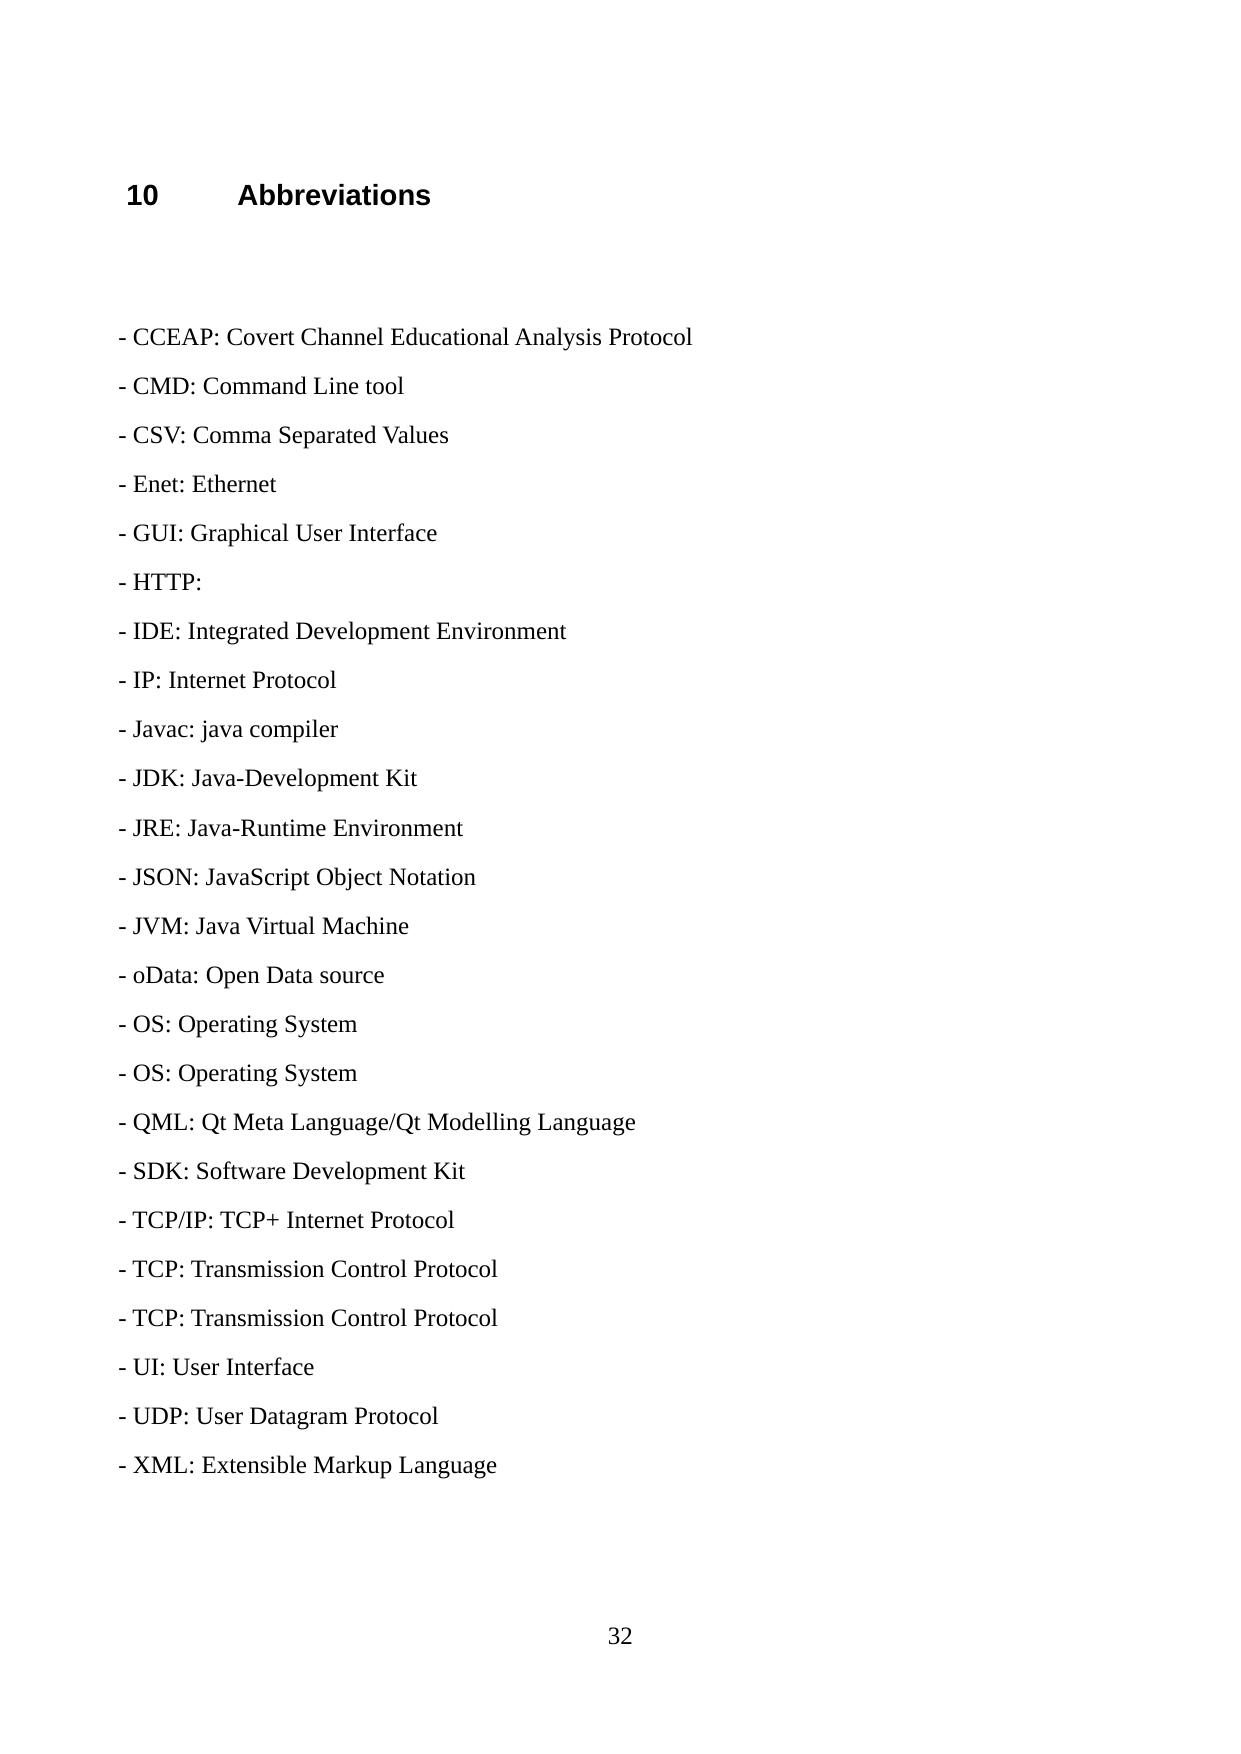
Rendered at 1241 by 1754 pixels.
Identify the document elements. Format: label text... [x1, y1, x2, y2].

text - JDK: Java-Development Kit [118, 763, 1122, 792]
text - IDE: Integrated Development Environment [118, 616, 1122, 645]
text - TCP/IP: TCP+ Internet Protocol [118, 1205, 1122, 1234]
text - JSON: JavaScript Object Notation [118, 862, 1122, 890]
text - GUI: Graphical User Interface [118, 518, 1122, 547]
text - CSV: Comma Separated Values [118, 420, 1122, 449]
text - CMD: Command Line tool [118, 371, 1122, 400]
text - TCP: Transmission Control Protocol [118, 1254, 1122, 1283]
text - CCEAP: Covert Channel Educational Analysis Protocol [118, 322, 1122, 351]
text - oData: Open Data source [118, 960, 1122, 988]
text - IP: Internet Protocol [118, 665, 1122, 694]
text - JRE: Java-Runtime Environment [118, 813, 1122, 841]
text - UI: User Interface [118, 1352, 1122, 1381]
text - Enet: Ethernet [118, 469, 1122, 498]
text - XML: Extensible Markup Language [118, 1450, 1122, 1479]
text - Javac: java compiler [118, 714, 1122, 743]
text - SDK: Software Development Kit [118, 1156, 1122, 1185]
text - OS: Operating System [118, 1058, 1122, 1087]
text - HTTP: [118, 567, 1122, 596]
text - QML: Qt Meta Language/Qt Modelling Language [118, 1107, 1122, 1136]
text - TCP: Transmission Control Protocol [118, 1303, 1122, 1332]
text - OS: Operating System [118, 1009, 1122, 1038]
text - JVM: Java Virtual Machine [118, 911, 1122, 939]
text - UDP: User Datagram Protocol [118, 1401, 1122, 1430]
subtitle Abbreviations [118, 178, 1122, 211]
